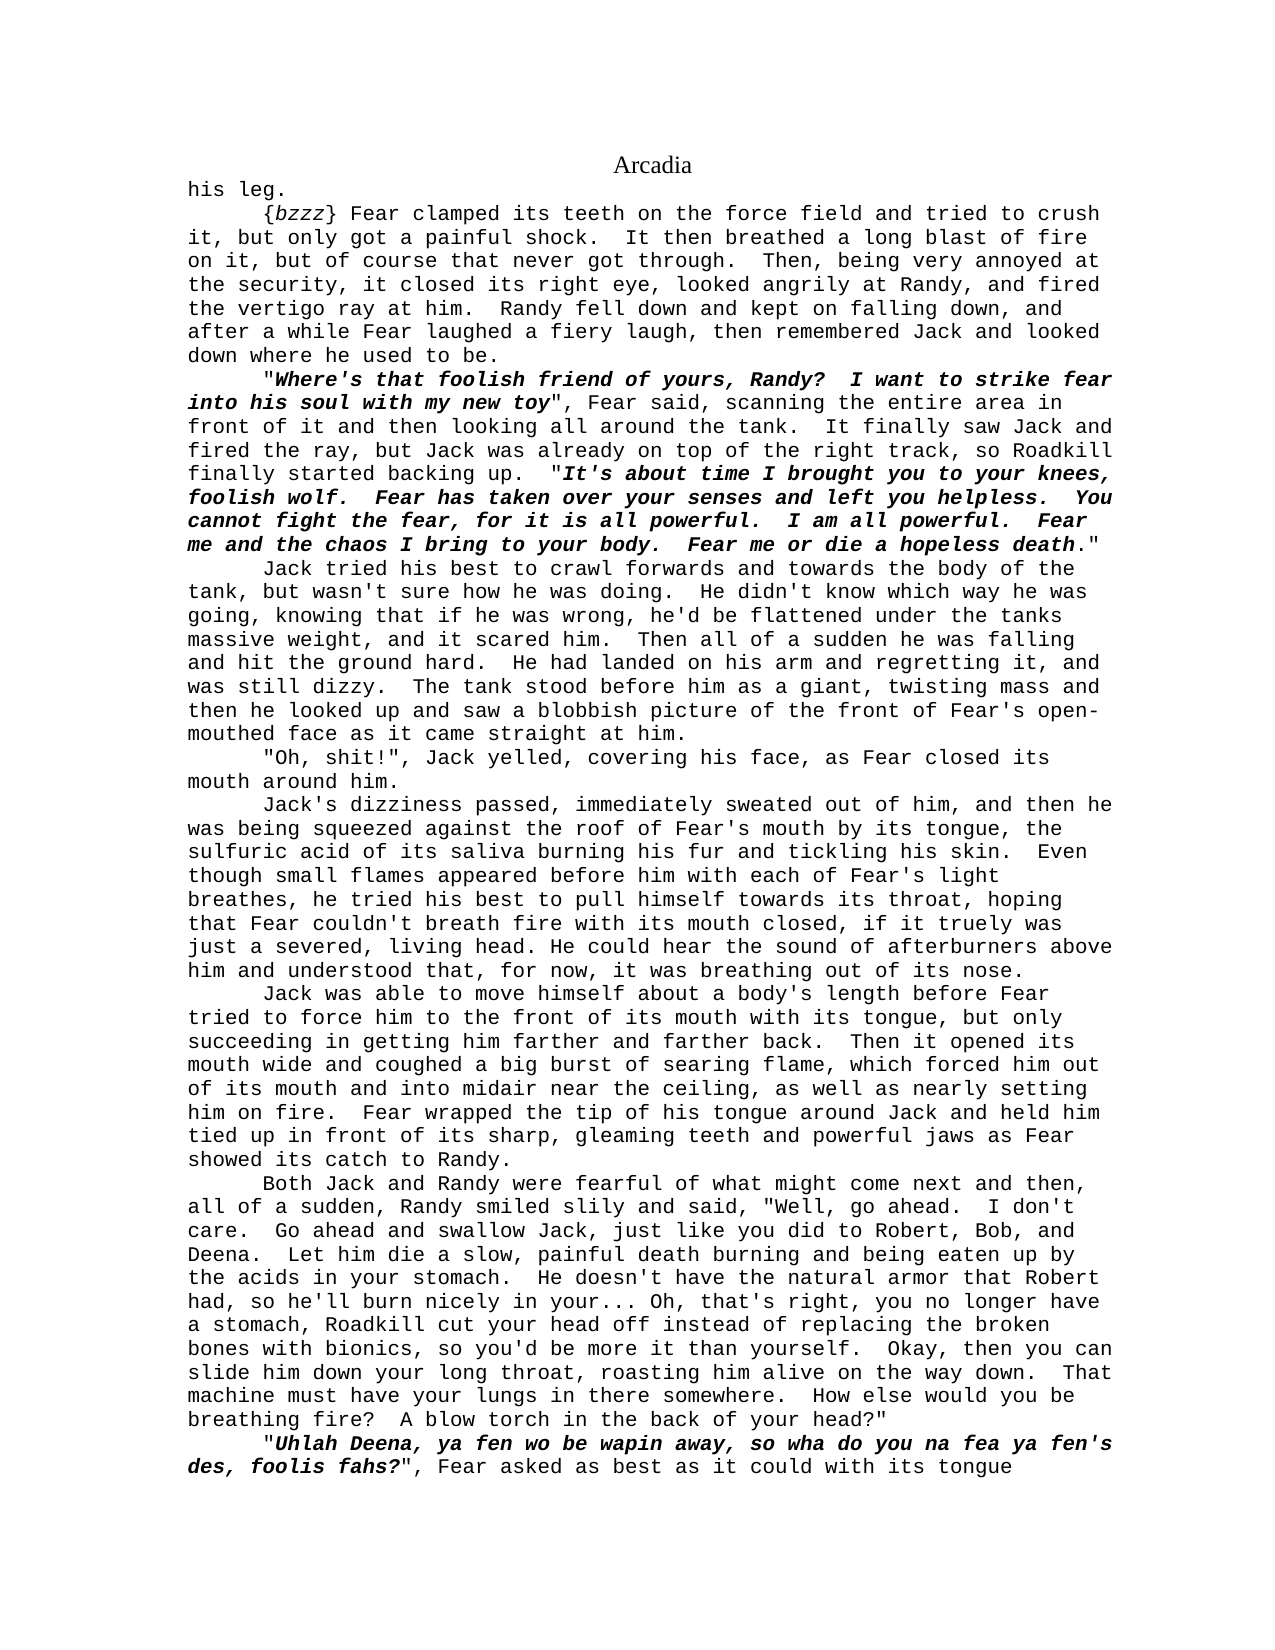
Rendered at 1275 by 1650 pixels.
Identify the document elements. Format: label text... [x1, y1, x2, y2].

text Jack was able to move himself about a body's length before Fear tried to force him to the front of its mouth with its tongue, but only succeeding in getting him farther and farther back. Then it opened its mouth wide and coughed a big burst of searing flame, which forced him out of its mouth and into midair near the ceiling, as well as nearly setting him on fire. Fear wrapped the tip of his tongue around Jack and held him tied up in front of its sharp, gleaming teeth and powerful jaws as Fear showed its catch to Randy. [187, 983, 1117, 1173]
text "Oh, shit!", Jack yelled, covering his face, as Fear closed its mouth around him. [187, 747, 1117, 794]
text Jack's dizziness passed, immediately sweated out of him, and then he was being squeezed against the roof of Fear's mouth by its tongue, the sulfuric acid of its saliva burning his fur and tickling his skin. Even though small flames appeared before him with each of Fear's light breathes, he tried his best to pull himself towards its throat, hoping that Fear couldn't breath fire with its mouth closed, if it truely was just a severed, living head. He could hear the sound of afterburners above him and understood that, for now, it was breathing out of its nose. [187, 794, 1117, 983]
text "Uhlah Deena, ya fen wo be wapin away, so wha do you na fea ya fen's des, foolis fahs?", Fear asked as best as it could with its tongue [187, 1433, 1117, 1480]
text Jack tried his best to crawl forwards and towards the body of the tank, but wasn't sure how he was doing. He didn't know which way he was going, knowing that if he was wrong, he'd be flattened under the tanks massive weight, and it scared him. Then all of a sudden he was falling and hit the ground hard. He had landed on his arm and regretting it, and was still dizzy. The tank stood before him as a giant, twisting mass and then he looked up and saw a blobbish picture of the front of Fear's open-mouthed face as it came straight at him. [187, 558, 1117, 747]
text Both Jack and Randy were fearful of what might come next and then, all of a sudden, Randy smiled slily and said, "Well, go ahead. I don't care. Go ahead and swallow Jack, just like you did to Robert, Bob, and Deena. Let him die a slow, painful death burning and being eaten up by the acids in your stomach. He doesn't have the natural armor that Robert had, so he'll burn nicely in your... Oh, that's right, you no longer have a stomach, Roadkill cut your head off instead of replacing the broken bones with bionics, so you'd be more it than yourself. Okay, then you can slide him down your long throat, roasting him alive on the way down. That machine must have your lungs in there somewhere. How else would you be breathing fire? A blow torch in the back of your head?" [187, 1173, 1117, 1433]
text {bzzz} Fear clamped its teeth on the force field and tried to crush it, but only got a painful shock. It then breathed a long blast of fire on it, but of course that never got through. Then, being very annoyed at the security, it closed its right eye, looked angrily at Randy, and fired the vertigo ray at him. Randy fell down and kept on falling down, and after a while Fear laughed a fiery laugh, then remembered Jack and looked down where he used to be. [187, 203, 1117, 369]
text "Where's that foolish friend of yours, Randy? I want to strike fear into his soul with my new toy", Fear said, scanning the entire area in front of it and then looking all around the tank. It finally saw Jack and fired the ray, but Jack was already on top of the right track, so Roadkill finally started backing up. "It's about time I brought you to your knees, foolish wolf. Fear has taken over your senses and left you helpless. You cannot fight the fear, for it is all powerful. I am all powerful. Fear me and the chaos I bring to your body. Fear me or die a hopeless death." [187, 369, 1117, 558]
text his leg. [187, 179, 1117, 203]
